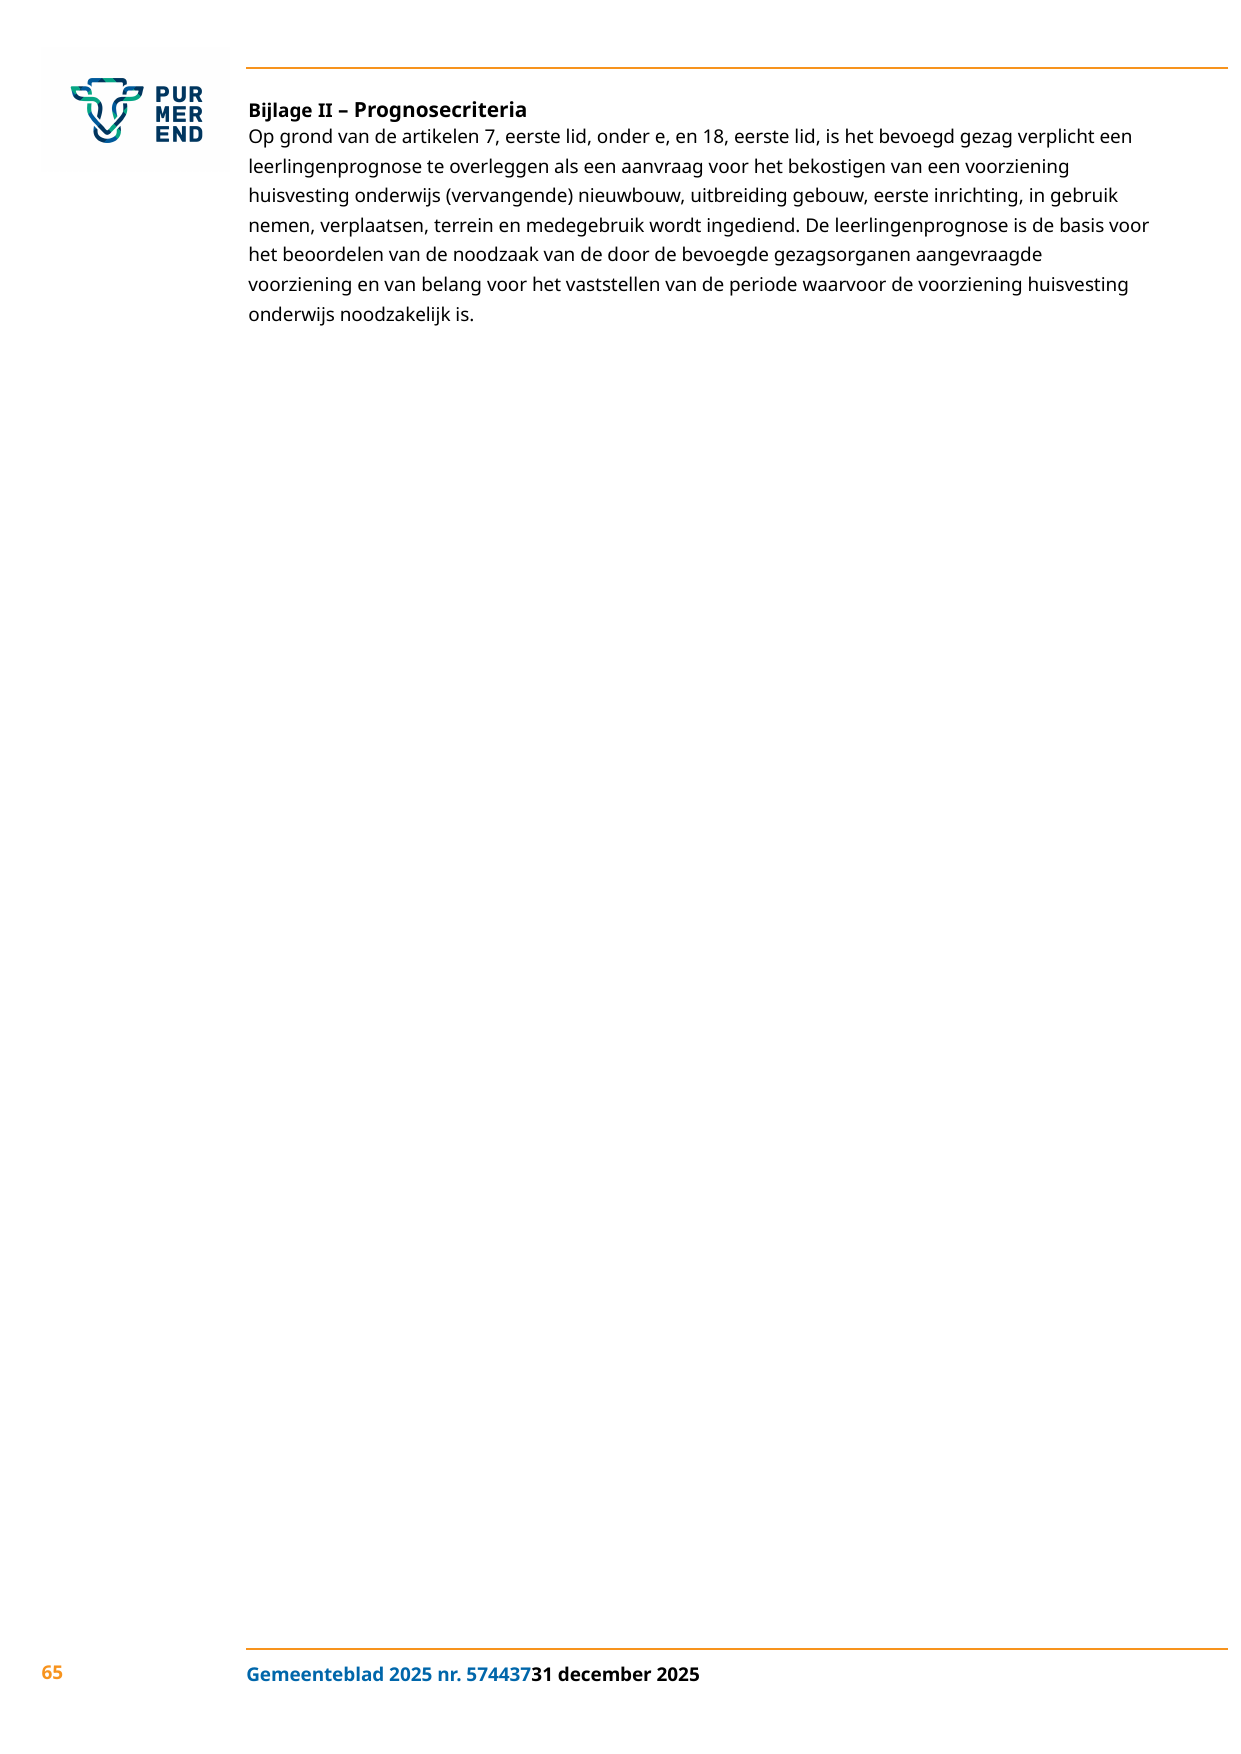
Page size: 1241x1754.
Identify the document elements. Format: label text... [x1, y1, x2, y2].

picture [41, 47, 231, 172]
text Op grond van de artikelen 7, eerste lid, onder e, en 18, eerste lid, is het bevoegd gezag verplicht een leerlingenprognose te overleggen als een aanvraag voor het bekostigen van een voorziening huisvesting onderwijs (vervangende) nieuwbouw, uitbreiding gebouw, eerste inrichting, in gebruik nemen, verplaatsen, terrein en medegebruik wordt ingediend. De leerlingenprognose is de basis voor het beoordelen van de noodzaak van de door de bevoegde gezagsorganen aangevraagde voorziening en van belang voor het vaststellen van de periode waarvoor de voorziening huisvesting onderwijs noodzakelijk is. [248, 123, 1152, 327]
text Bijlage II – Prognosecriteria [248, 95, 1152, 123]
